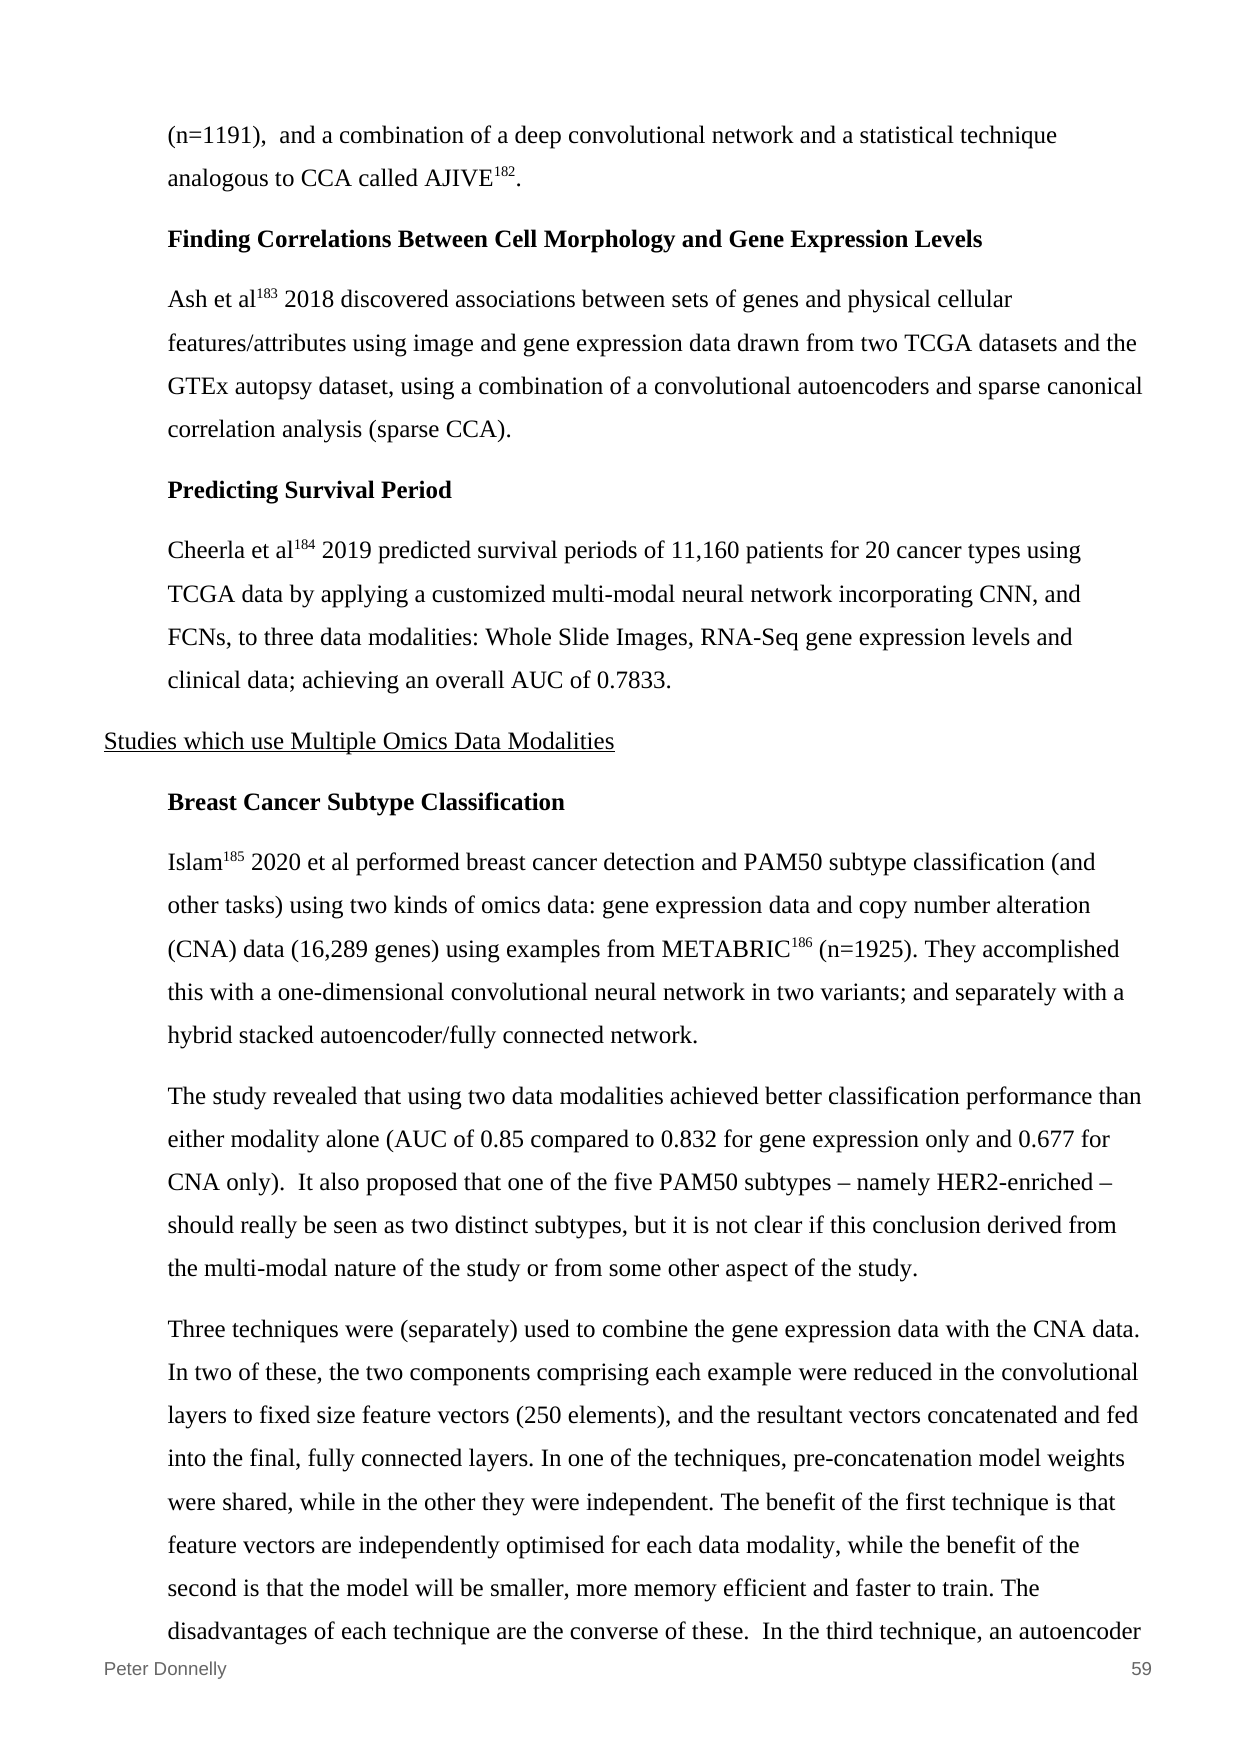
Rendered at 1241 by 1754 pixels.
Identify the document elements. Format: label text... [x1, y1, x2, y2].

text Islam 2020 et al performed breast cancer detection and PAM50 subtype classification (and other tasks) using two kinds of omics data: gene expression data and copy number alteration (CNA) data (16,289 genes) using examples from METABRIC (n=1925). They accomplished this with a one-dimensional convolutional neural network in two variants; and separately with a hybrid stacked autoencoder/fully connected network. [167, 847, 1146, 1049]
text (n=1191), and a combination of a deep convolutional network and a statistical technique analogous to CCA called AJIVE. [167, 120, 1146, 192]
text Predicting Survival Period [167, 475, 1146, 503]
text Breast Cancer Subtype Classification [167, 787, 1146, 815]
text Three techniques were (separately) used to combine the gene expression data with the CNA data. In two of these, the two components comprising each example were reduced in the convolutional layers to fixed size feature vectors (250 elements), and the resultant vectors concatenated and fed into the final, fully connected layers. In one of the techniques, pre-concatenation model weights were shared, while in the other they were independent. The benefit of the first technique is that feature vectors are independently optimised for each data modality, while the benefit of the second is that the model will be smaller, more memory efficient and faster to train. The disadvantages of each technique are the converse of these. In the third technique, an autoencoder [167, 1314, 1146, 1645]
text Cheerla et al 2019 predicted survival periods of 11,160 patients for 20 cancer types using TCGA data by applying a customized multi-modal neural network incorporating CNN, and FCNs, to three data modalities: Whole Slide Images, RNA-Seq gene expression levels and clinical data; achieving an overall AUC of 0.7833. [167, 536, 1146, 694]
text Ash et al 2018 discovered associations between sets of genes and physical cellular features/attributes using image and gene expression data drawn from two TCGA datasets and the GTEx autopsy dataset, using a combination of a convolutional autoencoders and sparse canonical correlation analysis (sparse CCA). [167, 284, 1146, 443]
text Finding Correlations Between Cell Morphology and Gene Expression Levels [167, 224, 1146, 252]
text Studies which use Multiple Omics Data Modalities [103, 726, 1146, 754]
text The study revealed that using two data modalities achieved better classification performance than either modality alone (AUC of 0.85 compared to 0.832 for gene expression only and 0.677 for CNA only). It also proposed that one of the five PAM50 subtypes – namely HER2-enriched – should really be seen as two distinct subtypes, but it is not clear if this conclusion derived from the multi-modal nature of the study or from some other aspect of the study. [167, 1081, 1146, 1282]
